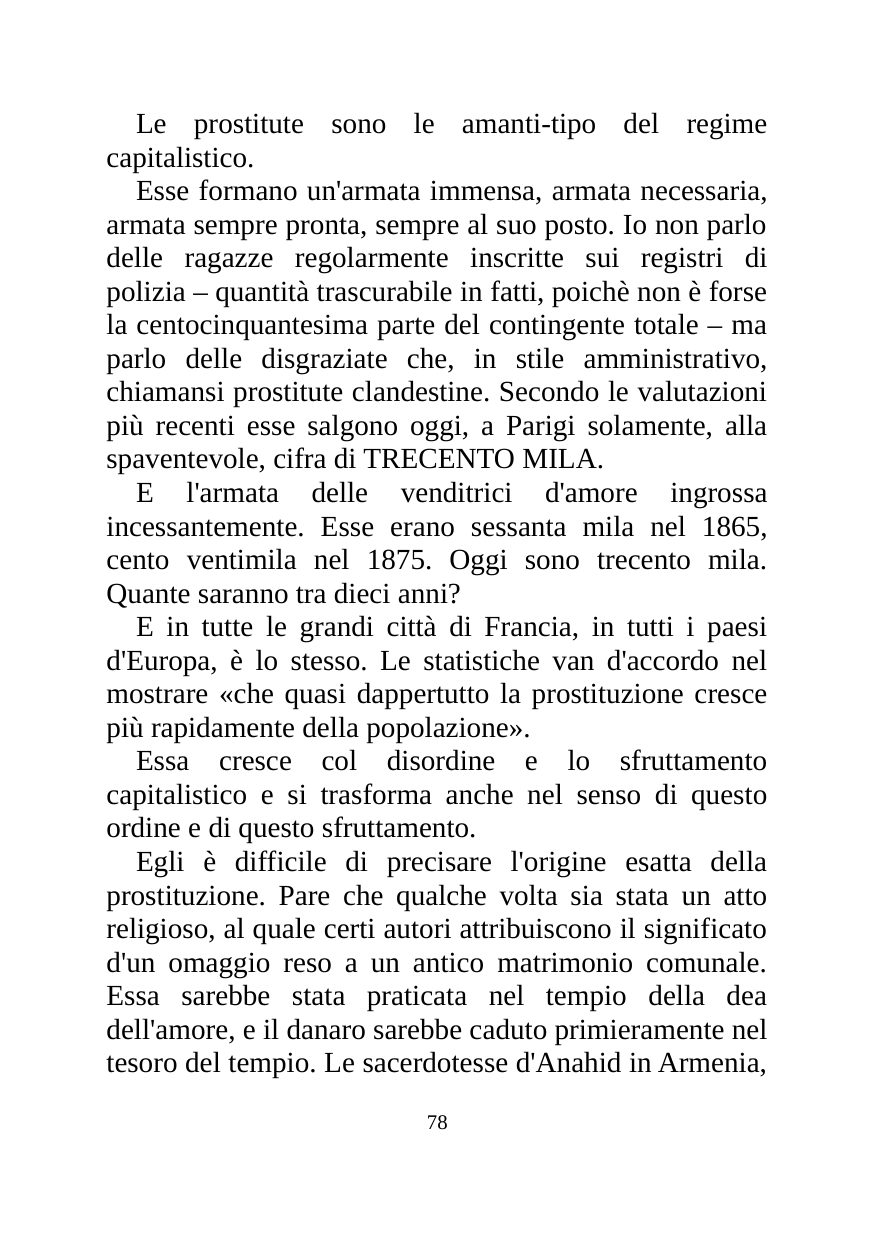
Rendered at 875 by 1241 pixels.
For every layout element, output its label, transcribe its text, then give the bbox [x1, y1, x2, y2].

text E l'armata delle venditrici d'amore ingrossa incessantemente. Esse erano sessanta mila nel 1865, cento ventimila nel 1875. Oggi sono trecento mila. Quante saranno tra dieci anni? [106, 475, 768, 609]
text Essa cresce col disordine e lo sfruttamento capitalistico e si trasforma anche nel senso di questo ordine e di questo sfruttamento. [106, 743, 768, 844]
text E in tutte le grandi città di Francia, in tutti i paesi d'Europa, è lo stesso. Le statistiche van d'accordo nel mostrare «che quasi dappertutto la prostituzione cresce più rapidamente della popolazione». [106, 609, 768, 743]
text Egli è difficile di precisare l'origine esatta della prostituzione. Pare che qualche volta sia stata un atto religioso, al quale certi autori attribuiscono il significato d'un omaggio reso a un antico matrimonio comunale. Essa sarebbe stata praticata nel tempio della dea dell'amore, e il danaro sarebbe caduto primieramente nel tesoro del tempio. Le sacerdotesse d'Anahid in Armenia, [106, 844, 768, 1079]
text Esse formano un'armata immensa, armata necessaria, armata sempre pronta, sempre al suo posto. Io non parlo delle ragazze regolarmente inscritte sui registri di polizia – quantità trascurabile in fatti, poichè non è forse la centocinquantesima parte del contingente totale – ma parlo delle disgraziate che, in stile amministrativo, chiamansi prostitute clandestine. Secondo le valutazioni più recenti esse salgono oggi, a Parigi solamente, alla spaventevole, cifra di TRECENTO MILA. [106, 173, 768, 475]
text Le prostitute sono le amanti-tipo del regime capitalistico. [106, 106, 768, 173]
